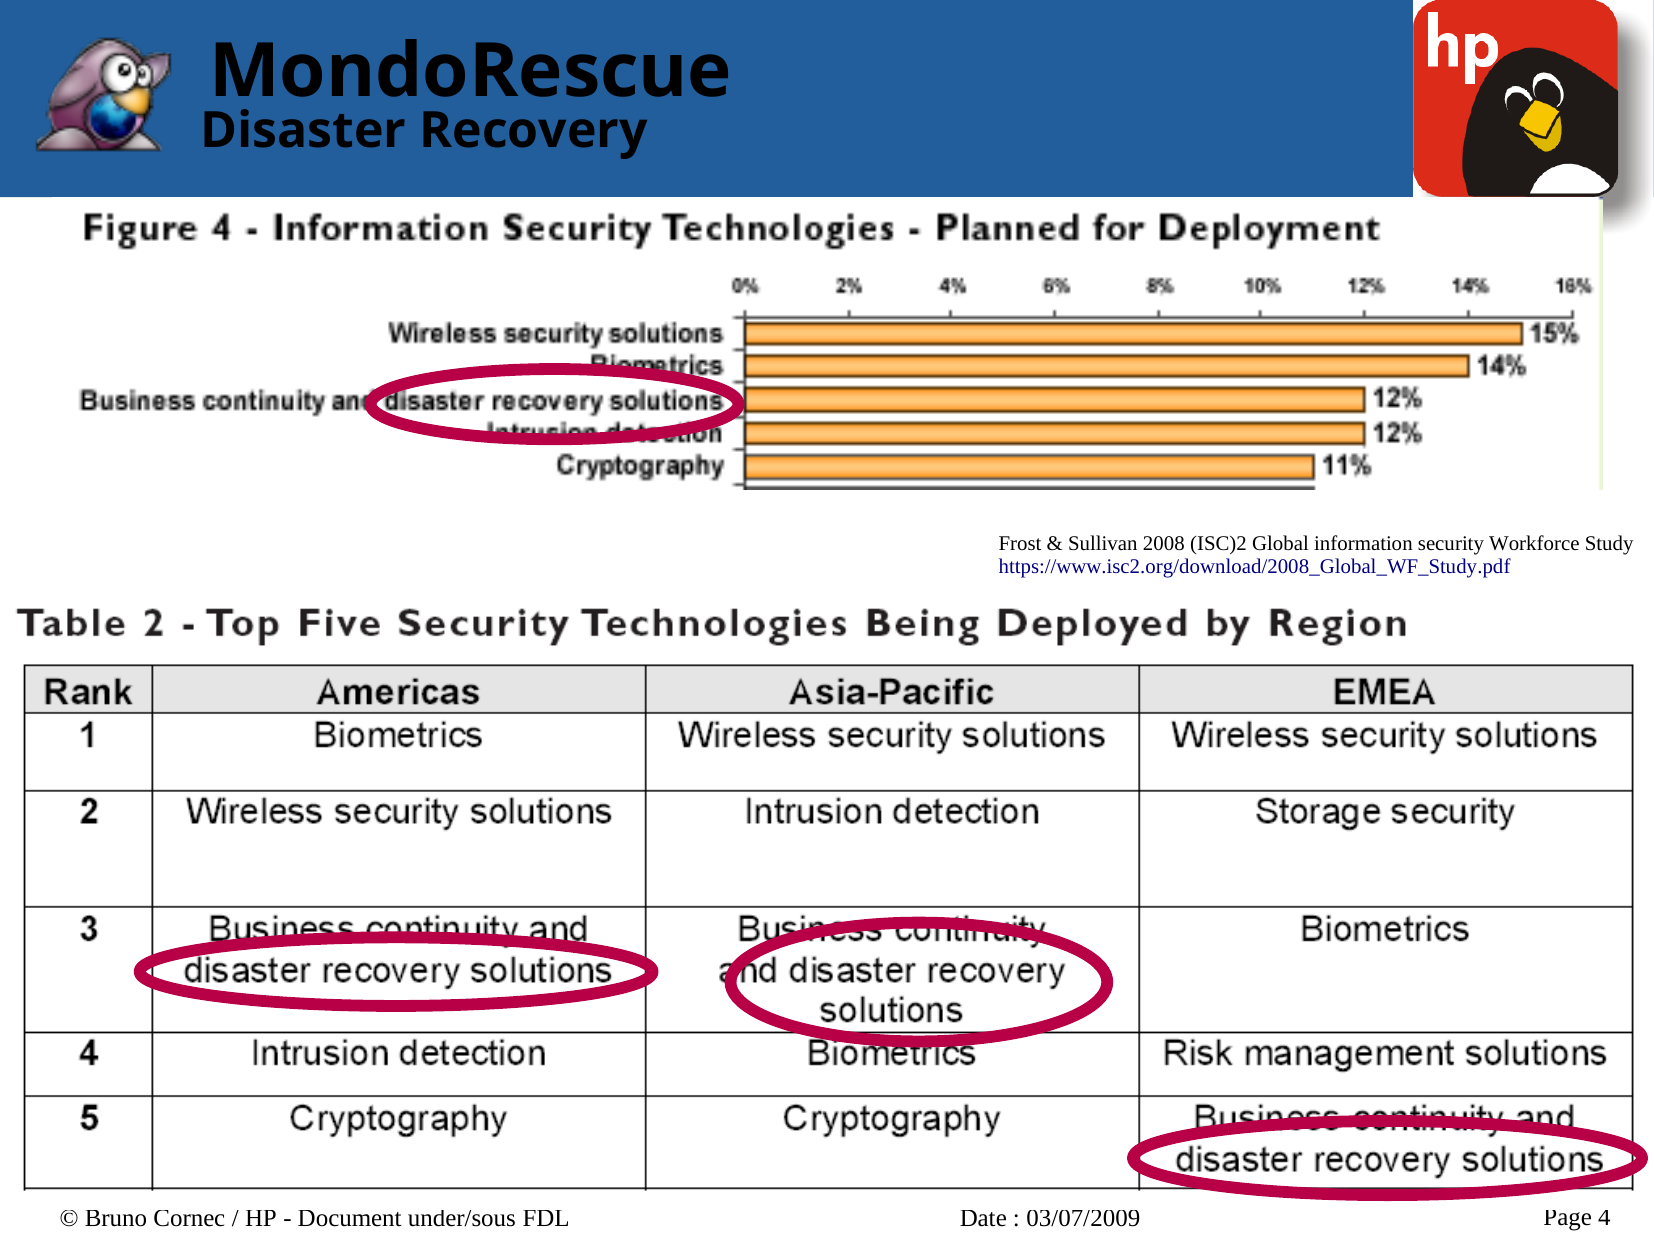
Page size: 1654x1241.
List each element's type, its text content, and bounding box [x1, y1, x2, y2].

title Disaster Recovery [200, 26, 1190, 235]
picture [0, 0, 1654, 490]
text_box Frost & Sullivan 2008 (ISC)2 Global information security Workforce Study https://www.isc2.org/download/2008_Global_WF_Study.pdf [998, 531, 1631, 578]
picture [3, 598, 1654, 1210]
